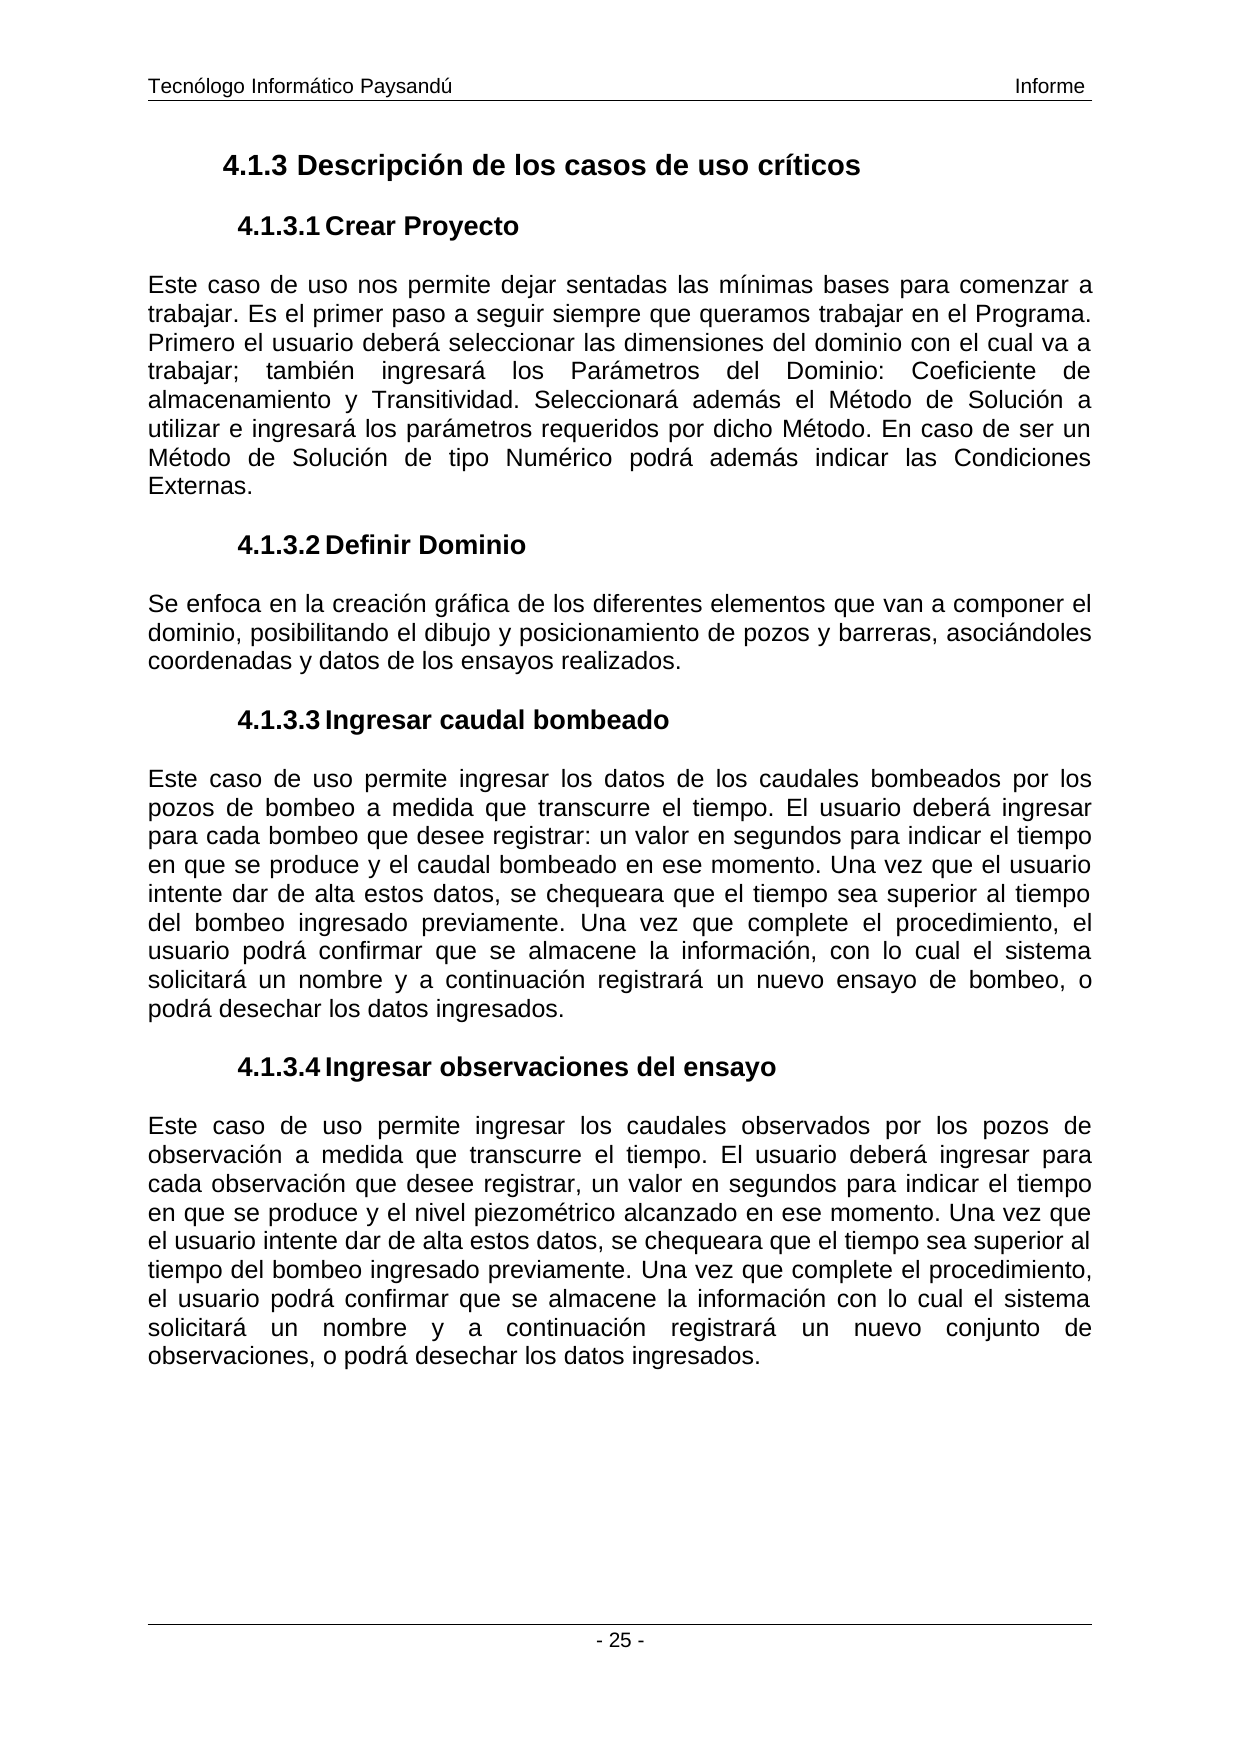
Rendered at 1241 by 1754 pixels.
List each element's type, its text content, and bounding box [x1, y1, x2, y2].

subtitle Ingresar observaciones del ensayo [237, 1051, 1092, 1082]
text Este caso de uso nos permite dejar sentadas las mínimas bases para comenzar a trabajar. Es el primer paso a seguir siempre que queramos trabajar en el Programa. Primero el usuario deberá seleccionar las dimensiones del dominio con el cual va a trabajar; también ingresará los Parámetros del Dominio: Coeficiente de almacenamiento y Transitividad. Seleccionará además el Método de Solución a utilizar e ingresará los parámetros requeridos por dicho Método. En caso de ser un Método de Solución de tipo Numérico podrá además indicar las Condiciones Externas. [148, 270, 1092, 500]
text Este caso de uso permite ingresar los caudales observados por los pozos de observación a medida que transcurre el tiempo. El usuario deberá ingresar para cada observación que desee registrar, un valor en segundos para indicar el tiempo en que se produce y el nivel piezométrico alcanzado en ese momento. Una vez que el usuario intente dar de alta estos datos, se chequeara que el tiempo sea superior al tiempo del bombeo ingresado previamente. Una vez que complete el procedimiento, el usuario podrá confirmar que se almacene la información con lo cual el sistema solicitará un nombre y a continuación registrará un nuevo conjunto de observaciones, o podrá desechar los datos ingresados. [148, 1111, 1092, 1370]
text Este caso de uso permite ingresar los datos de los caudales bombeados por los pozos de bombeo a medida que transcurre el tiempo. El usuario deberá ingresar para cada bombeo que desee registrar: un valor en segundos para indicar el tiempo en que se produce y el caudal bombeado en ese momento. Una vez que el usuario intente dar de alta estos datos, se chequeara que el tiempo sea superior al tiempo del bombeo ingresado previamente. Una vez que complete el procedimiento, el usuario podrá confirmar que se almacene la información, con lo cual el sistema solicitará un nombre y a continuación registrará un nuevo ensayo de bombeo, o podrá desechar los datos ingresados. [148, 764, 1092, 1022]
subtitle Definir Dominio [237, 529, 1092, 560]
text Se enfoca en la creación gráfica de los diferentes elementos que van a componer el dominio, posibilitando el dibujo y posicionamiento de pozos y barreras, asociándoles coordenadas y datos de los ensayos realizados. [148, 589, 1092, 675]
subtitle Crear Proyecto [237, 210, 1092, 241]
subtitle Ingresar caudal bombeado [237, 704, 1092, 735]
subtitle Descripción de los casos de uso críticos [223, 148, 1092, 181]
